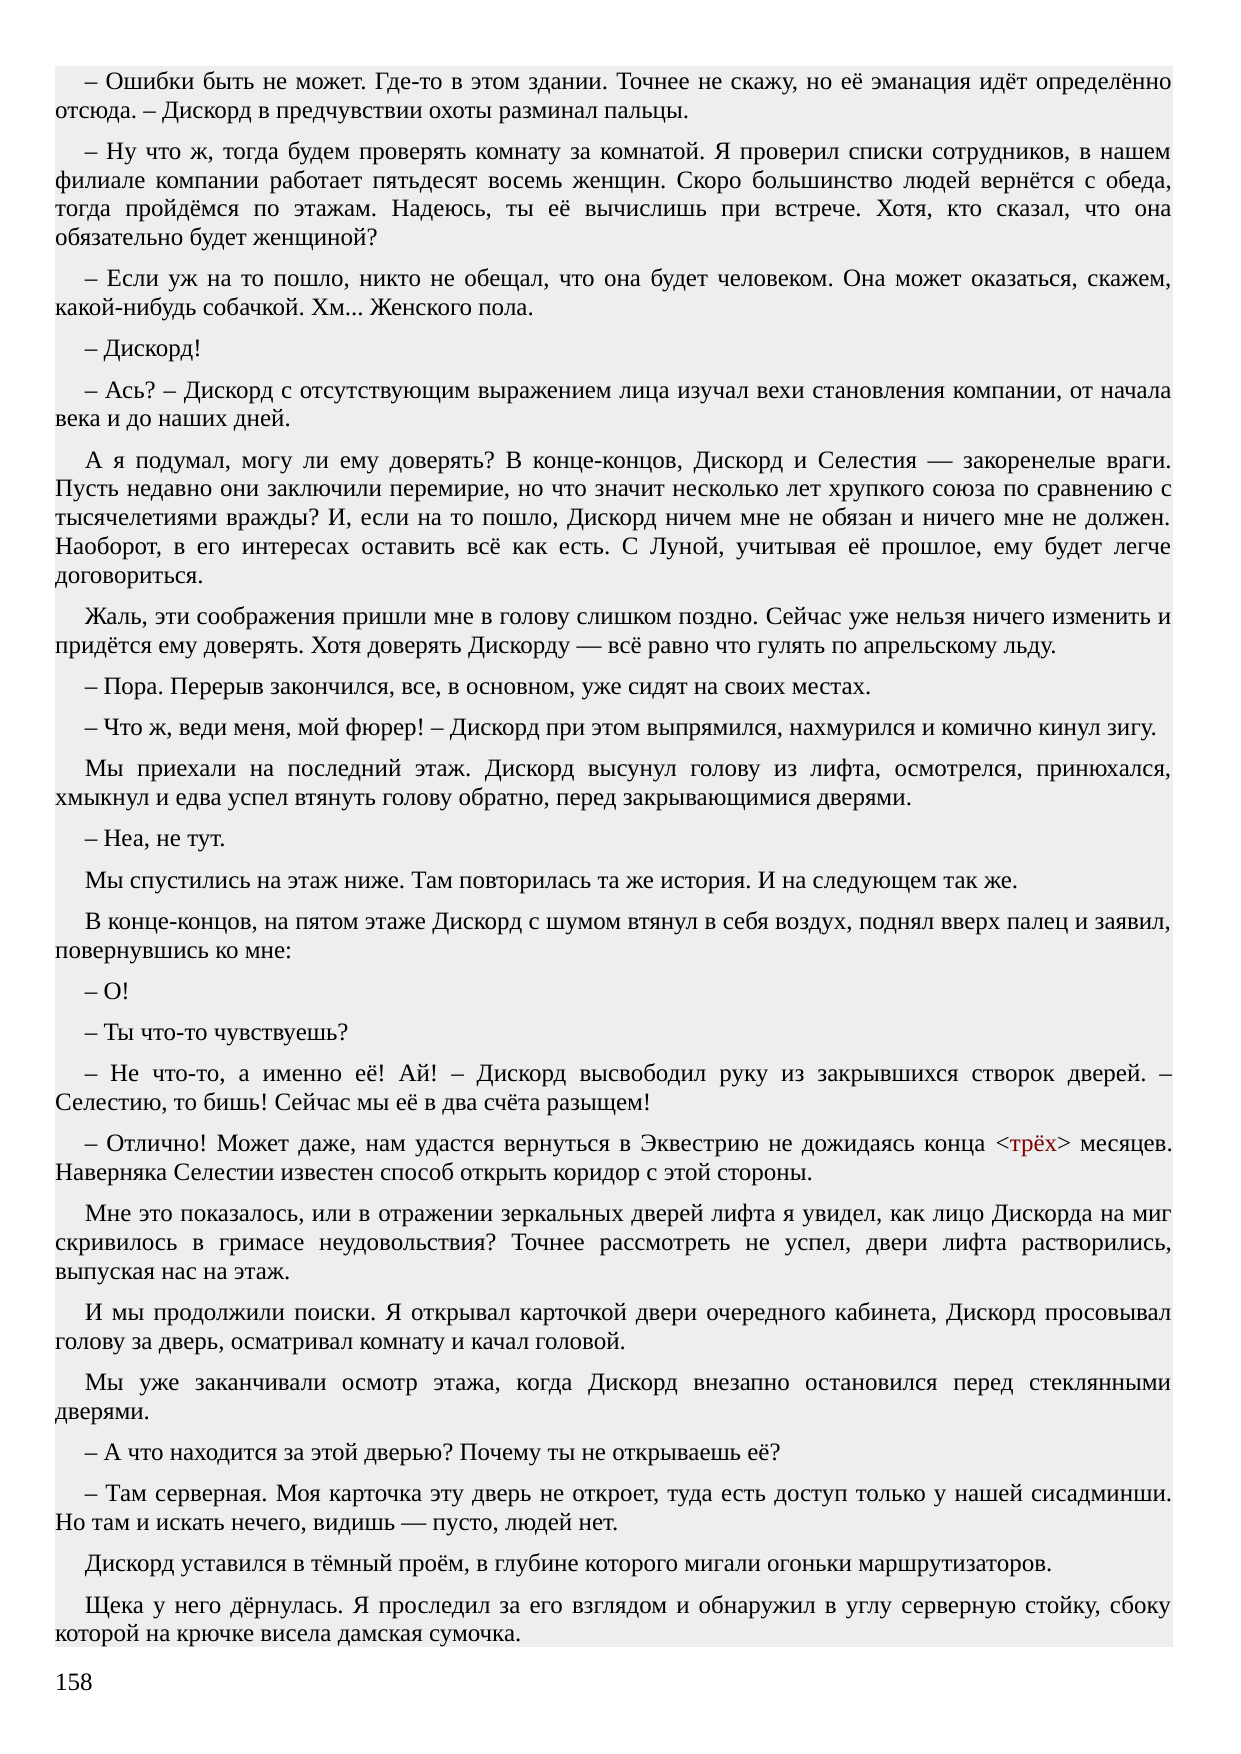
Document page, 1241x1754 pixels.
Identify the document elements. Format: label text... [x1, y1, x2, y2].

text – Ошибки быть не может. Где-то в этом здании. Точнее не скажу, но её эманация идёт определённо отсюда. – Дискорд в предчувствии охоты разминал пальцы. [55, 66, 1173, 123]
text Щека у него дёрнулась. Я проследил за его взглядом и обнаружил в углу серверную стойку, сбоку которой на крючке висела дамская сумочка. [55, 1590, 1173, 1647]
text Мы спустились на этаж ниже. Там повторилась та же история. И на следующем так же. [55, 865, 1173, 893]
text Жаль, эти соображения пришли мне в голову слишком поздно. Сейчас уже нельзя ничего изменить и придётся ему доверять. Хотя доверять Дискорду — всё равно что гулять по апрельскому льду. [55, 601, 1173, 658]
text – Что ж, веди меня, мой фюрер! – Дискорд при этом выпрямился, нахмурился и комично кинул зигу. [55, 712, 1173, 741]
text Дискорд уставился в тёмный проём, в глубине которого мигали огоньки маршрутизаторов. [55, 1548, 1173, 1577]
text – Пора. Перерыв закончился, все, в основном, уже сидят на своих местах. [55, 671, 1173, 700]
text Мы уже заканчивали осмотр этажа, когда Дискорд внезапно остановился перед стеклянными дверями. [55, 1367, 1173, 1425]
text – Ась? – Дискорд с отсутствующим выражением лица изучал вехи становления компании, от начала века и до наших дней. [55, 375, 1173, 432]
text – Ну что ж, тогда будем проверять комнату за комнатой. Я проверил списки сотрудников, в нашем филиале компании работает пятьдесят восемь женщин. Скоро большинство людей вернётся с обеда, тогда пройдёмся по этажам. Надеюсь, ты её вычислишь при встрече. Хотя, кто сказал, что она обязательно будет женщиной? [55, 136, 1173, 251]
text – Дискорд! [55, 333, 1173, 362]
text – А что находится за этой дверью? Почему ты не открываешь её? [55, 1437, 1173, 1466]
text – Там серверная. Моя карточка эту дверь не откроет, туда есть доступ только у нашей сисадминши. Но там и искать нечего, видишь — пусто, людей нет. [55, 1478, 1173, 1536]
text – Неа, не тут. [55, 823, 1173, 852]
text – О! [55, 976, 1173, 1005]
text Мы приехали на последний этаж. Дискорд высунул голову из лифта, осмотрелся, принюхался, хмыкнул и едва успел втянуть голову обратно, перед закрывающимися дверями. [55, 753, 1173, 811]
text – Ты что-то чувствуешь? [55, 1017, 1173, 1046]
text – Не что-то, а именно её! Ай! – Дискорд высвободил руку из закрывшихся створок дверей. – Селестию, то бишь! Сейчас мы её в два счёта разыщем! [55, 1058, 1173, 1116]
text И мы продолжили поиски. Я открывал карточкой двери очередного кабинета, Дискорд просовывал голову за дверь, осматривал комнату и качал головой. [55, 1297, 1173, 1355]
text – Если уж на то пошло, никто не обещал, что она будет человеком. Она может оказаться, скажем, какой-нибудь собачкой. Хм... Женского пола. [55, 263, 1173, 321]
text В конце-концов, на пятом этаже Дискорд с шумом втянул в себя воздух, поднял вверх палец и заявил, повернувшись ко мне: [55, 906, 1173, 963]
text – Отлично! Может даже, нам удастся вернуться в Эквестрию не дожидаясь конца <трёх> месяцев. Наверняка Селестии известен способ открыть коридор с этой стороны. [55, 1128, 1173, 1186]
text Мне это показалось, или в отражении зеркальных дверей лифта я увидел, как лицо Дискорда на миг скривилось в гримасе неудовольствия? Точнее рассмотреть не успел, двери лифта растворились, выпуская нас на этаж. [55, 1198, 1173, 1285]
text А я подумал, могу ли ему доверять? В конце-концов, Дискорд и Селестия — закоренелые враги. Пусть недавно они заключили перемирие, но что значит несколько лет хрупкого союза по сравнению с тысячелетиями вражды? И, если на то пошло, Дискорд ничем мне не обязан и ничего мне не должен. Наоборот, в его интересах оставить всё как есть. С Луной, учитывая её прошлое, ему будет легче договориться. [55, 445, 1173, 588]
